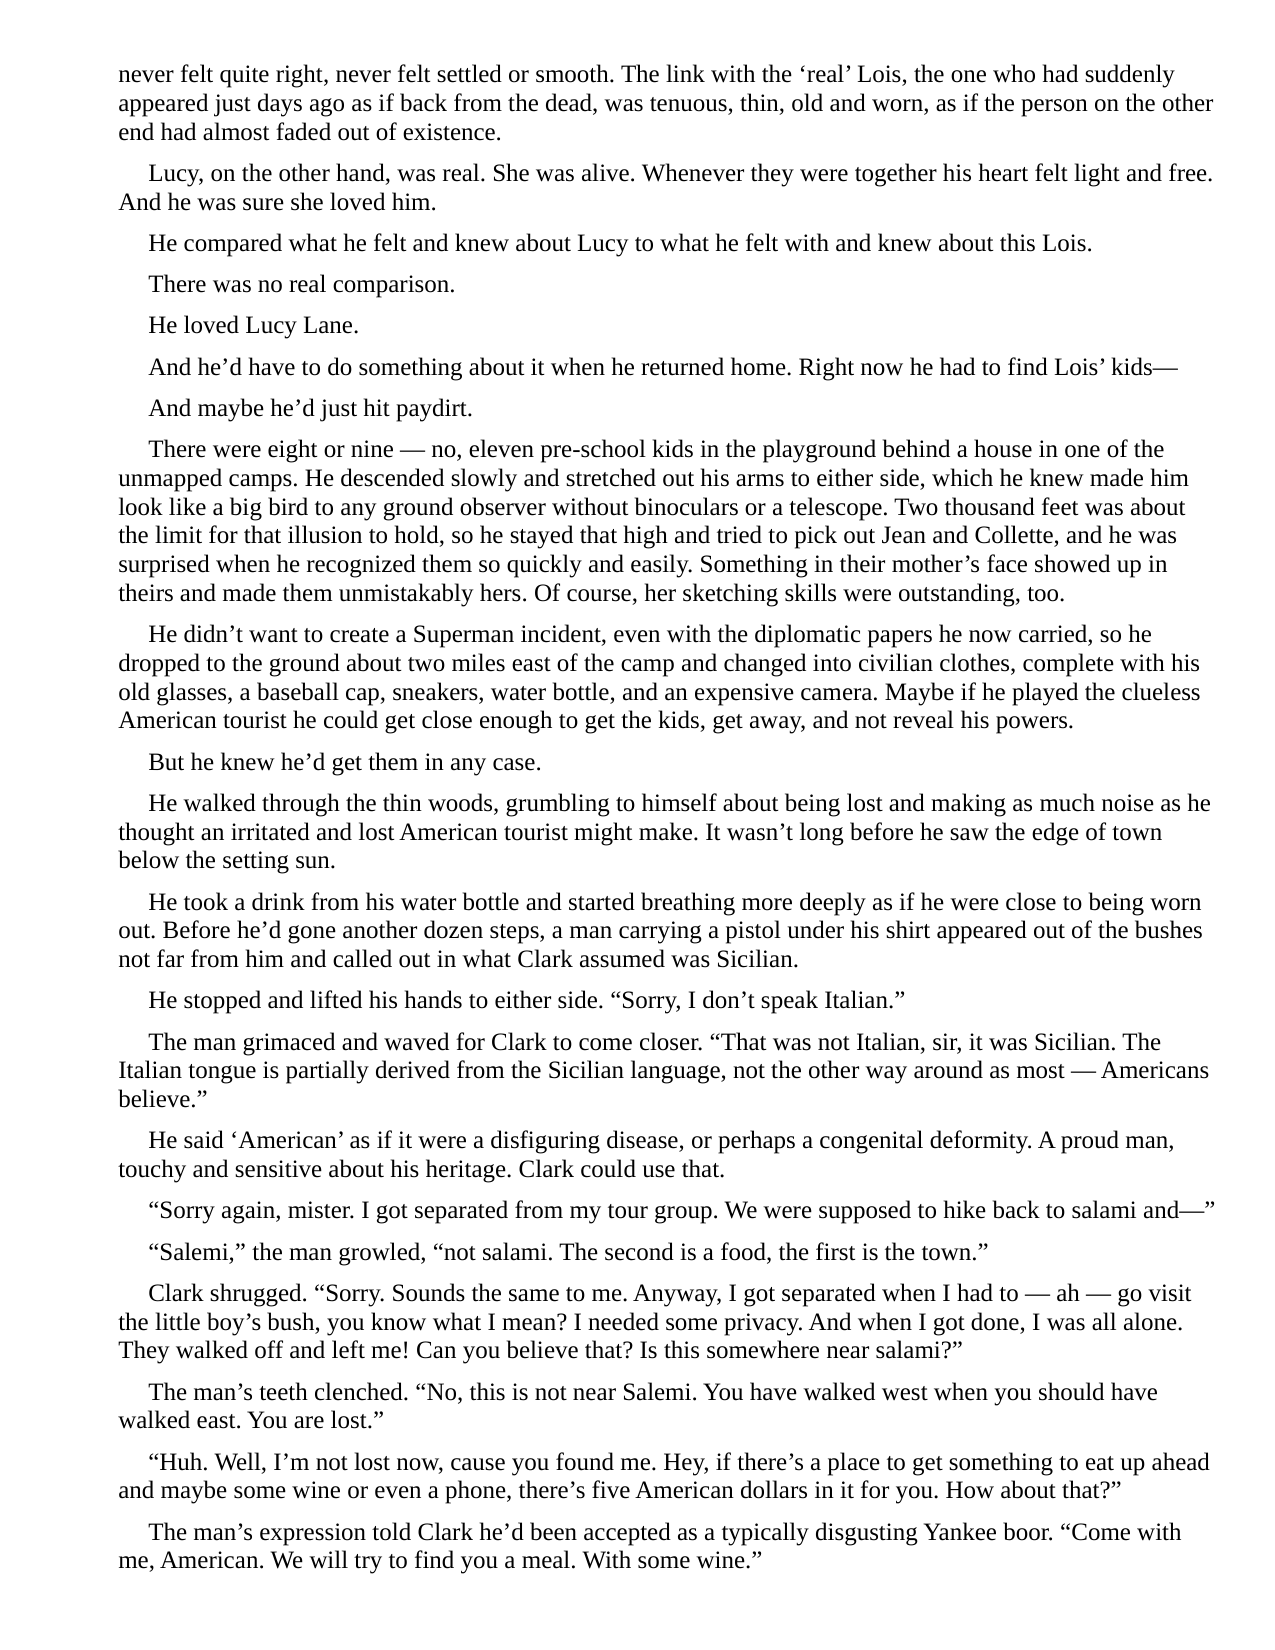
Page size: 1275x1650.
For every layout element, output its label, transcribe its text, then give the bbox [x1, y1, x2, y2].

text “Sorry again, mister. I got separated from my tour group. We were supposed to hike back to salami and—” [118, 1195, 1216, 1224]
text There were eight or nine — no, eleven pre-school kids in the playground behind a house in one of the unmapped camps. He descended slowly and stretched out his arms to either side, which he knew made him look like a big bird to any ground observer without binoculars or a telescope. Two thousand feet was about the limit for that illusion to hold, so he stayed that high and tried to pick out Jean and Collette, and he was surprised when he recognized them so quickly and easily. Something in their mother’s face showed up in theirs and made them unmistakably hers. Of course, her sketching skills were outstanding, too. [118, 434, 1216, 607]
text “Salemi,” the man growled, “not salami. The second is a food, the first is the town.” [118, 1237, 1216, 1265]
text “Huh. Well, I’m not lost now, cause you found me. Hey, if there’s a place to get something to eat up ahead and maybe some wine or even a phone, there’s five American dollars in it for you. How about that?” [118, 1447, 1216, 1504]
text There was no real comparison. [118, 269, 1216, 298]
text And maybe he’d just hit paydirt. [118, 393, 1216, 422]
text He said ‘American’ as if it were a disfiguring disease, or perhaps a congenital deformity. A proud man, touchy and sensitive about his heritage. Clark could use that. [118, 1125, 1216, 1183]
text He loved Lucy Lane. [118, 310, 1216, 339]
text And he’d have to do something about it when he returned home. Right now he had to find Lois’ kids— [118, 352, 1216, 380]
text The man grimaced and waved for Clark to come closer. “That was not Italian, sir, it was Sicilian. The Italian tongue is partially derived from the Sicilian language, not the other way around as most — Americans believe.” [118, 1027, 1216, 1113]
text Lucy, on the other hand, was real. She was alive. Whenever they were together his heart felt light and free. And he was sure she loved him. [118, 158, 1216, 215]
text He took a drink from his water bottle and started breathing more deeply as if he were close to being worn out. Before he’d gone another dozen steps, a man carrying a pistol under his shirt appeared out of the bushes not far from him and called out in what Clark assumed was Sicilian. [118, 887, 1216, 973]
text He walked through the thin woods, grumbling to himself about being lost and making as much noise as he thought an irritated and lost American tourist might make. It wasn’t long before he saw the edge of town below the setting sun. [118, 788, 1216, 874]
text The man’s teeth clenched. “No, this is not near Salemi. You have walked west when you should have walked east. You are lost.” [118, 1377, 1216, 1434]
text He compared what he felt and knew about Lucy to what he felt with and knew about this Lois. [118, 228, 1216, 257]
text But he knew he’d get them in any case. [118, 747, 1216, 775]
text He stopped and lifted his hands to either side. “Sorry, I don’t speak Italian.” [118, 985, 1216, 1014]
text The man’s expression told Clark he’d been accepted as a typically disgusting Yankee boor. “Come with me, American. We will try to find you a meal. With some wine.” [118, 1517, 1216, 1574]
text He didn’t want to create a Superman incident, even with the diplomatic papers he now carried, so he dropped to the ground about two miles east of the camp and changed into civilian clothes, complete with his old glasses, a baseball cap, sneakers, water bottle, and an expensive camera. Maybe if he played the clueless American tourist he could get close enough to get the kids, get away, and not reveal his powers. [118, 619, 1216, 734]
text never felt quite right, never felt settled or smooth. The link with the ‘real’ Lois, the one who had suddenly appeared just days ago as if back from the dead, was tenuous, thin, old and worn, as if the person on the other end had almost faded out of existence. [118, 59, 1216, 145]
text Clark shrugged. “Sorry. Sounds the same to me. Anyway, I got separated when I had to — ah — go visit the little boy’s bush, you know what I mean? I needed some privacy. And when I got done, I was all alone. They walked off and left me! Can you believe that? Is this somewhere near salami?” [118, 1278, 1216, 1364]
